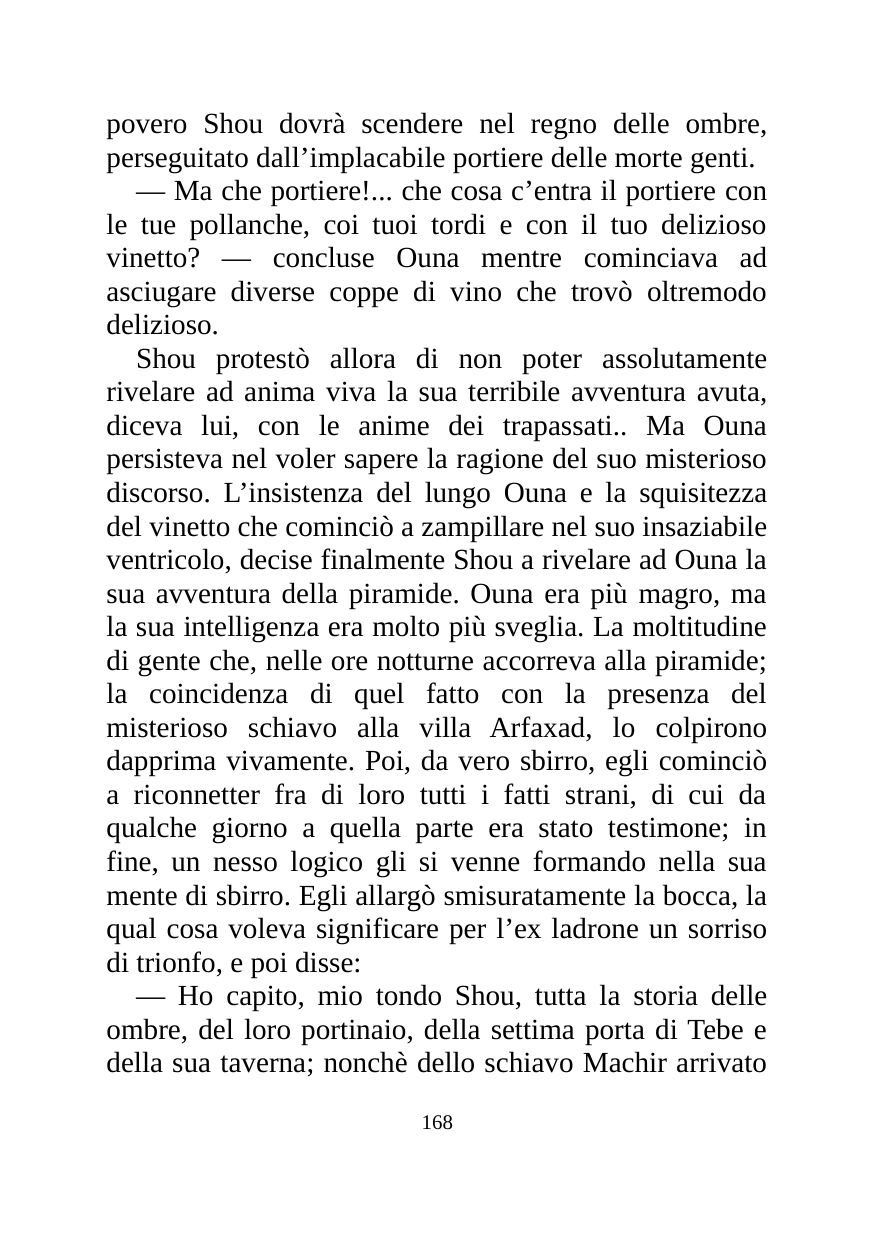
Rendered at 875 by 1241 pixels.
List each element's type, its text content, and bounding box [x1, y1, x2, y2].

text — Ma che portiere!... che cosa c’entra il portiere con le tue pollanche, coi tuoi tordi e con il tuo delizioso vinetto? — concluse Ouna mentre cominciava ad asciugare diverse coppe di vino che trovò oltremodo delizioso. [106, 173, 768, 341]
text Shou protestò allora di non poter assolutamente rivelare ad anima viva la sua terribile avventura avuta, diceva lui, con le anime dei trapassati.. Ma Ouna persisteva nel voler sapere la ragione del suo misterioso discorso. L’insistenza del lungo Ouna e la squisitezza del vinetto che cominciò a zampillare nel suo insaziabile ventricolo, decise finalmente Shou a rivelare ad Ouna la sua avventura della piramide. Ouna era più magro, ma la sua intelligenza era molto più sveglia. La moltitudine di gente che, nelle ore notturne accorreva alla piramide; la coincidenza di quel fatto con la presenza del misterioso schiavo alla villa Arfaxad, lo colpirono dapprima vivamente. Poi, da vero sbirro, egli cominciò a riconnetter fra di loro tutti i fatti strani, di cui da qualche giorno a quella parte era stato testimone; in fine, un nesso logico gli si venne formando nella sua mente di sbirro. Egli allargò smisuratamente la bocca, la qual cosa voleva significare per l’ex ladrone un sorriso di trionfo, e poi disse: [106, 341, 768, 978]
text — Ho capito, mio tondo Shou, tutta la storia delle ombre, del loro portinaio, della settima porta di Tebe e della sua taverna; nonchè dello schiavo Machir arrivato [106, 978, 768, 1079]
text povero Shou dovrà scendere nel regno delle ombre, perseguitato dall’implacabile portiere delle morte genti. [106, 106, 768, 173]
